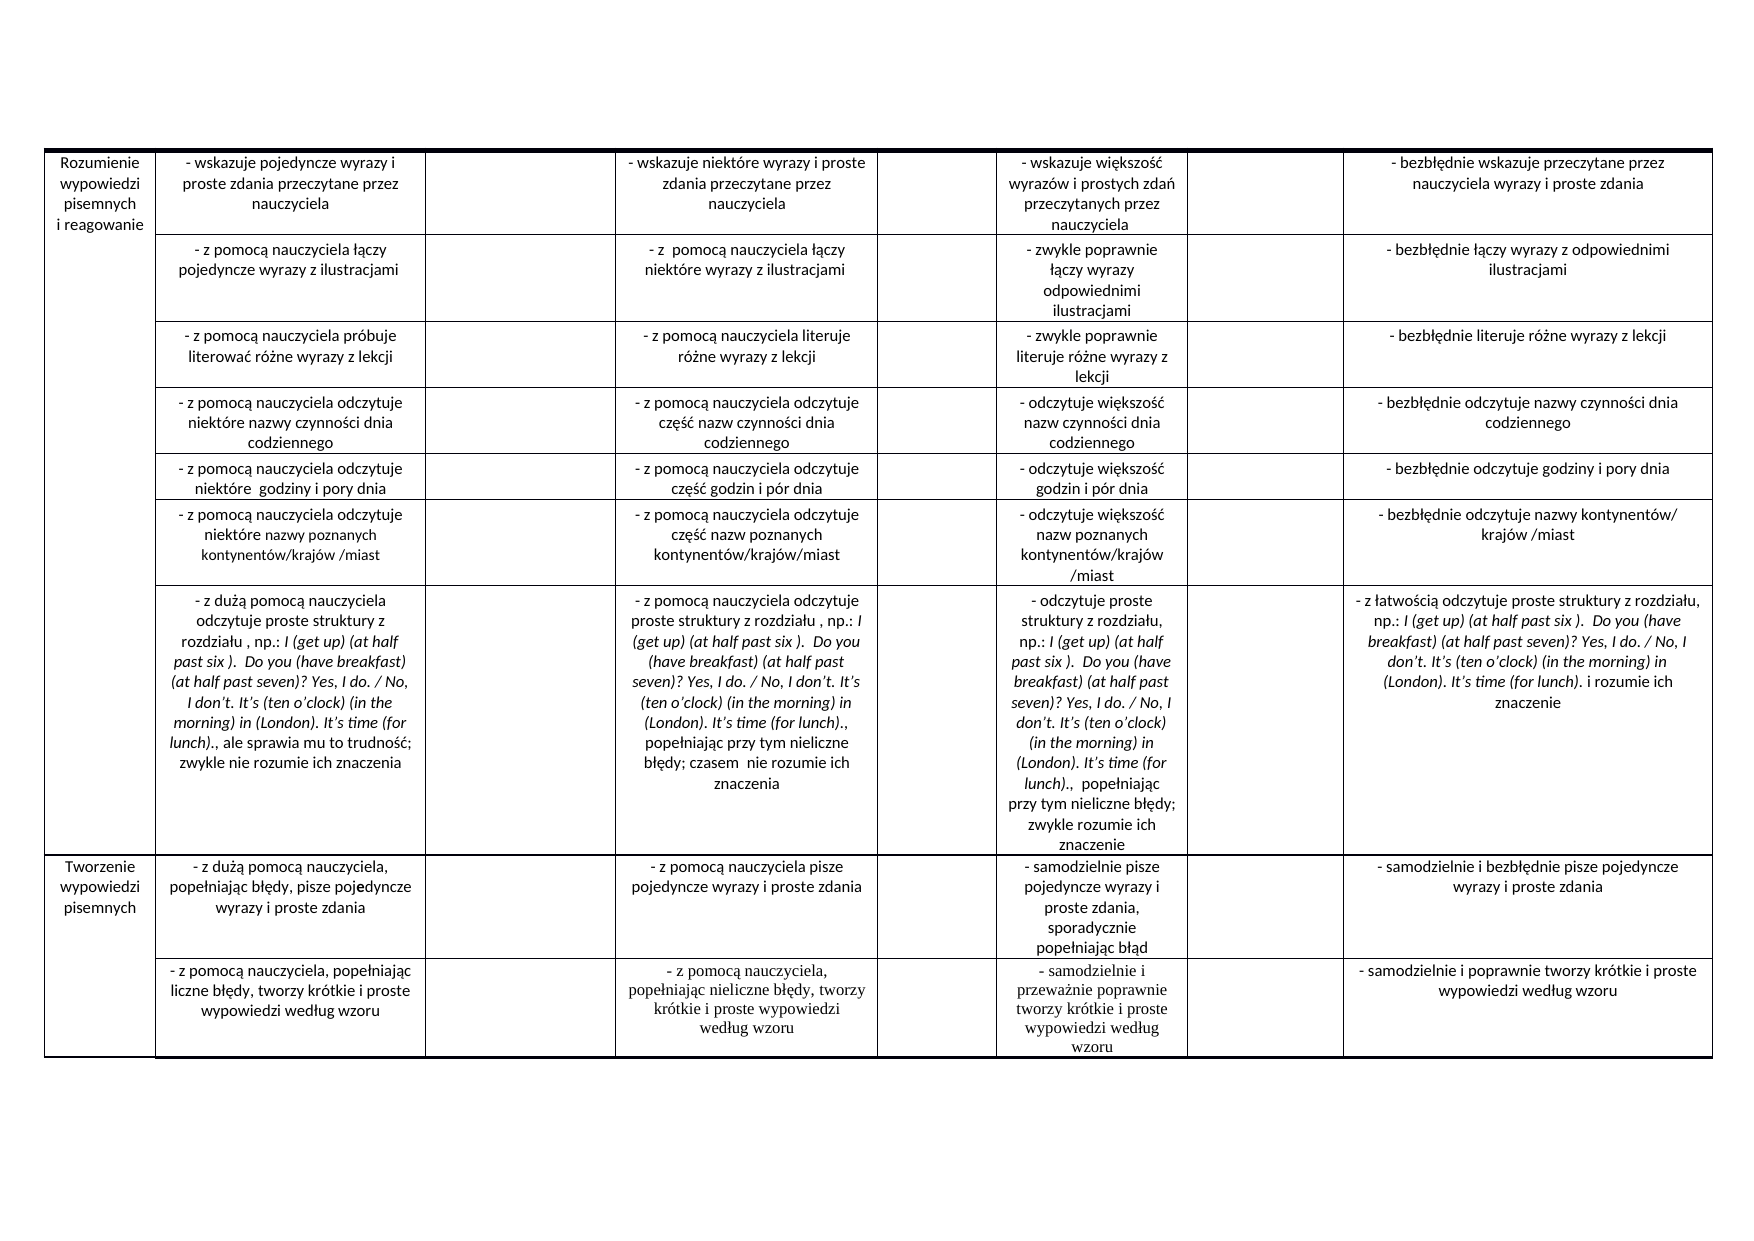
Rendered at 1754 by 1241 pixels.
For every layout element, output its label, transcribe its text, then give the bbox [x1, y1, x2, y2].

table_cell - z pomocą nauczyciela odczytuje niektóre nazwy poznanych kontynentów/krajów /miast [156, 500, 425, 585]
table_cell - z pomocą nauczyciela odczytuje proste struktury z rozdziału , np.: I (get up) (at half past six ). Do you (have breakfast) (at half past seven)? Yes, I do. / No, I don’t. It’s (ten o’clock) (in the morning) in (London). It’s time (for lunch)., popełniając przy tym nieliczne błędy; czasem nie rozumie ich znaczenia [616, 586, 877, 854]
table_cell - bezbłędnie literuje różne wyrazy z lekcji [1344, 322, 1712, 387]
table_cell - wskazuje pojedyncze wyrazy i proste zdania przeczytane przez nauczyciela [156, 153, 425, 234]
table_cell - samodzielnie i przeważnie poprawnie tworzy krótkie i proste wypowiedzi według wzoru [997, 959, 1187, 1056]
table_cell [878, 153, 996, 234]
table_cell [1188, 500, 1343, 585]
table_cell - wskazuje większość wyrazów i prostych zdań przeczytanych przez nauczyciela [997, 153, 1187, 234]
table_cell Tworzenie wypowiedzi pisemnych [45, 856, 155, 1056]
table_cell [1188, 586, 1343, 854]
table_cell - odczytuje większość nazw poznanych kontynentów/krajów /miast [997, 500, 1187, 585]
table_cell [878, 235, 996, 321]
table_cell [878, 586, 996, 854]
table_cell - z pomocą nauczyciela literuje różne wyrazy z lekcji [616, 322, 877, 387]
table_cell - bezbłędnie wskazuje przeczytane przez nauczyciela wyrazy i proste zdania [1344, 153, 1712, 234]
table_cell - z pomocą nauczyciela odczytuje część nazw czynności dnia codziennego [616, 388, 877, 453]
table_cell - odczytuje większość nazw czynności dnia codziennego [997, 388, 1187, 453]
table_cell - z pomocą nauczyciela, popełniając nieliczne błędy, tworzy krótkie i proste wypowiedzi według wzoru [616, 959, 877, 1056]
table_cell - z pomocą nauczyciela, popełniając liczne błędy, tworzy krótkie i proste wypowiedzi według wzoru [156, 959, 425, 1056]
table_cell - samodzielnie pisze pojedyncze wyrazy i proste zdania, sporadycznie popełniając błąd [997, 856, 1187, 958]
table_cell - z dużą pomocą nauczyciela odczytuje proste struktury z rozdziału , np.: I (get up) (at half past six ). Do you (have breakfast) (at half past seven)? Yes, I do. / No, I don’t. It’s (ten o’clock) (in the morning) in (London). It’s time (for lunch)., ale sprawia mu to trudność; zwykle nie rozumie ich znaczenia [156, 586, 425, 854]
table_cell [426, 856, 615, 958]
table_cell [1188, 856, 1343, 958]
table_cell - z pomocą nauczyciela odczytuje część godzin i pór dnia [616, 454, 877, 499]
table_cell - z pomocą nauczyciela odczytuje część nazw poznanych kontynentów/krajów/miast [616, 500, 877, 585]
table_cell [1188, 322, 1343, 387]
table_cell - bezbłędnie odczytuje nazwy kontynentów/ krajów /miast [1344, 500, 1712, 585]
table_cell [426, 959, 615, 1056]
table_cell [426, 235, 615, 321]
table_cell [878, 388, 996, 453]
table_cell [878, 322, 996, 387]
table_cell - zwykle poprawnie literuje różne wyrazy z lekcji [997, 322, 1187, 387]
table_cell - samodzielnie i bezbłędnie pisze pojedyncze wyrazy i proste zdania [1344, 856, 1712, 958]
table_cell - z pomocą nauczyciela pisze pojedyncze wyrazy i proste zdania [616, 856, 877, 958]
table_cell - z łatwością odczytuje proste struktury z rozdziału, np.: I (get up) (at half past six ). Do you (have breakfast) (at half past seven)? Yes, I do. / No, I don’t. It’s (ten o’clock) (in the morning) in (London). It’s time (for lunch). i rozumie ich znaczenie [1344, 586, 1712, 854]
table_cell - samodzielnie i poprawnie tworzy krótkie i proste wypowiedzi według wzoru [1344, 959, 1712, 1056]
table_cell [1188, 235, 1343, 321]
table_cell Rozumienie wypowiedzi pisemnych i reagowanie [45, 153, 155, 854]
table_cell - z pomocą nauczyciela próbuje literować różne wyrazy z lekcji [156, 322, 425, 387]
table_cell [1188, 454, 1343, 499]
table_cell [878, 500, 996, 585]
table_cell [426, 153, 615, 234]
table_cell - z pomocą nauczyciela odczytuje niektóre nazwy czynności dnia codziennego [156, 388, 425, 453]
table_cell [426, 388, 615, 453]
table_cell [426, 586, 615, 854]
table_cell - z dużą pomocą nauczyciela, popełniając błędy, pisze pojedyncze wyrazy i proste zdania [156, 856, 425, 958]
table_cell [878, 454, 996, 499]
table_cell [878, 959, 996, 1056]
table_cell - odczytuje większość godzin i pór dnia [997, 454, 1187, 499]
table_cell [1188, 153, 1343, 234]
table_cell - z pomocą nauczyciela łączy pojedyncze wyrazy z ilustracjami [156, 235, 425, 321]
table_cell - bezbłędnie odczytuje godziny i pory dnia [1344, 454, 1712, 499]
table_cell [878, 856, 996, 958]
table_cell - odczytuje proste struktury z rozdziału, np.: I (get up) (at half past six ). Do you (have breakfast) (at half past seven)? Yes, I do. / No, I don’t. It’s (ten o’clock) (in the morning) in (London). It’s time (for lunch)., popełniając przy tym nieliczne błędy; zwykle rozumie ich znaczenie [997, 586, 1187, 854]
table_cell [1188, 959, 1343, 1056]
table_cell [1188, 388, 1343, 453]
table_cell [426, 454, 615, 499]
table_cell - z pomocą nauczyciela łączy niektóre wyrazy z ilustracjami [616, 235, 877, 321]
table_cell [426, 322, 615, 387]
table_cell - z pomocą nauczyciela odczytuje niektóre godziny i pory dnia [156, 454, 425, 499]
table_cell - bezbłędnie odczytuje nazwy czynności dnia codziennego [1344, 388, 1712, 453]
table_cell [426, 500, 615, 585]
table_cell - zwykle poprawnie łączy wyrazy odpowiednimi ilustracjami [997, 235, 1187, 321]
table_cell - wskazuje niektóre wyrazy i proste zdania przeczytane przez nauczyciela [616, 153, 877, 234]
table_cell - bezbłędnie łączy wyrazy z odpowiednimi ilustracjami [1344, 235, 1712, 321]
